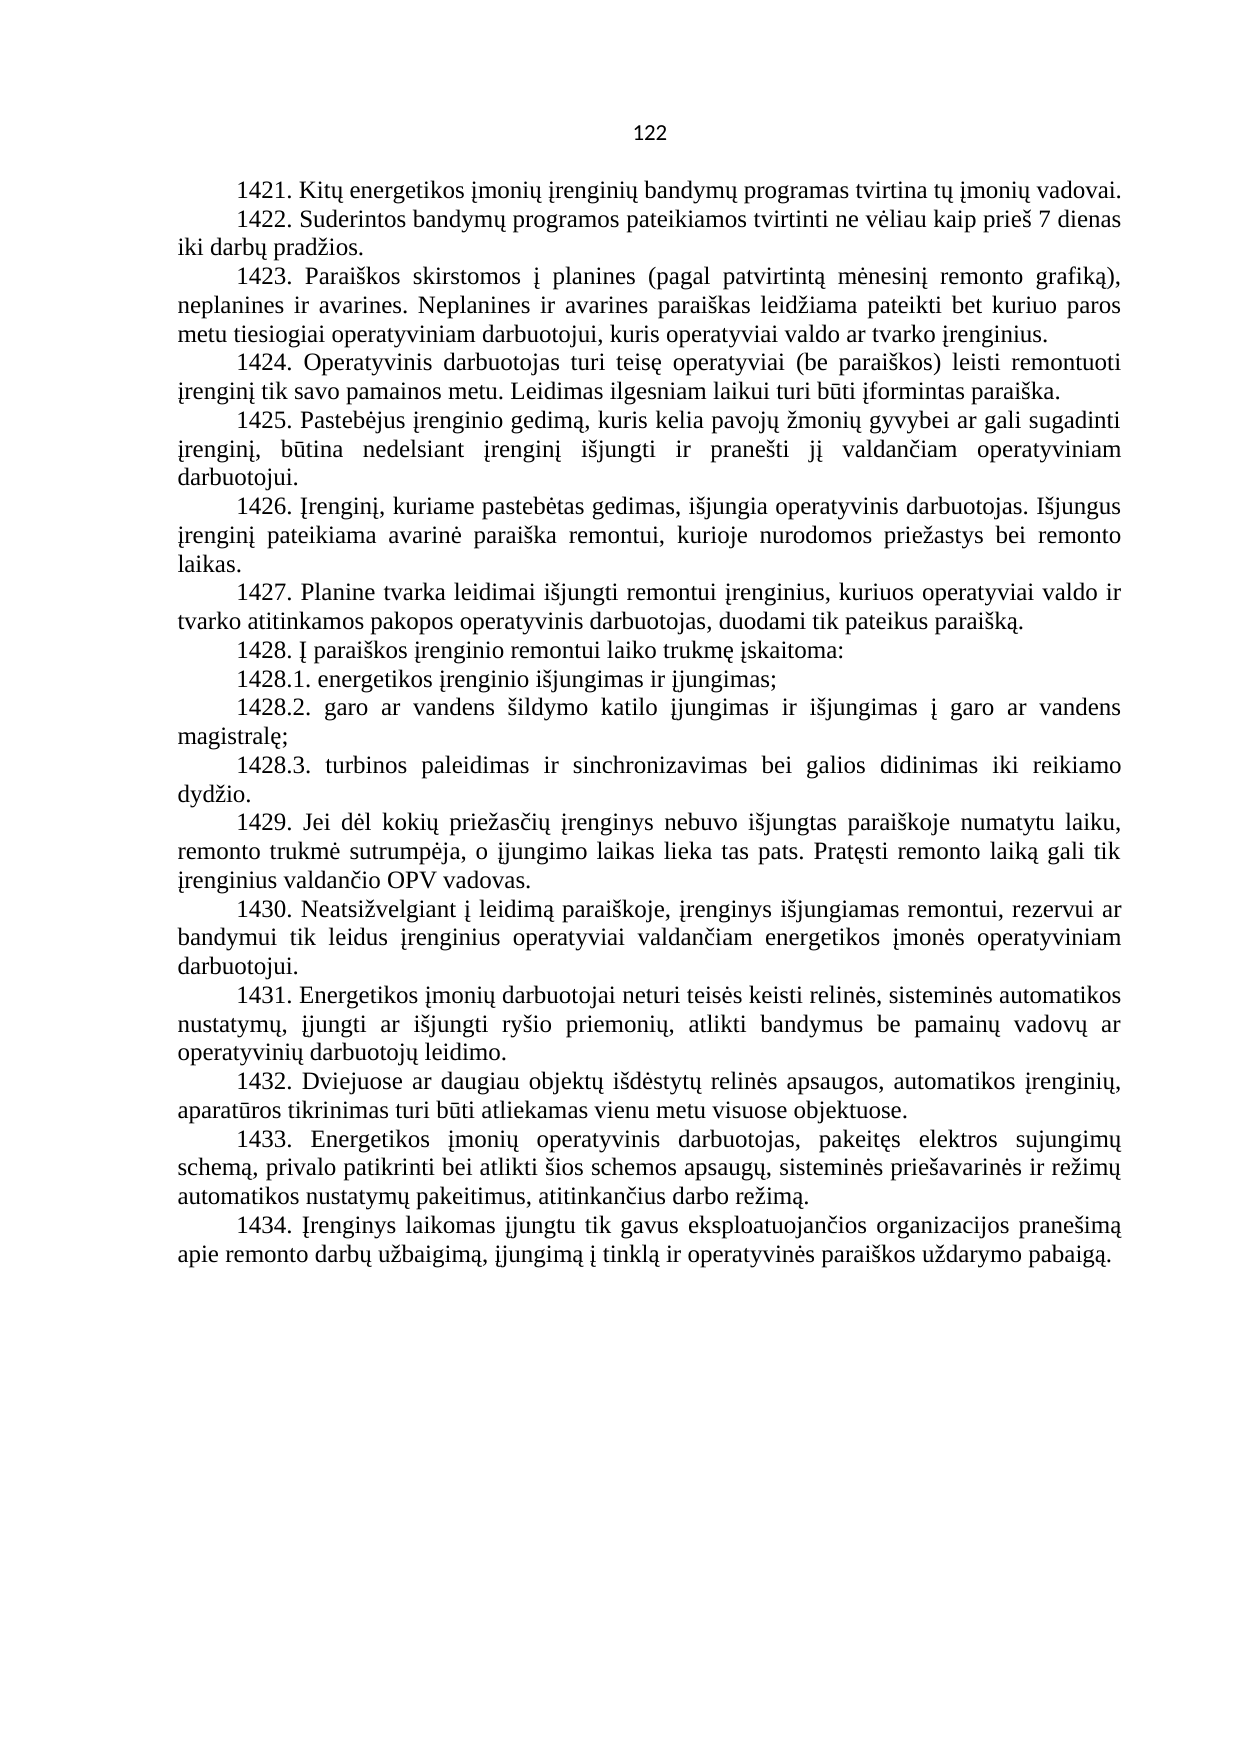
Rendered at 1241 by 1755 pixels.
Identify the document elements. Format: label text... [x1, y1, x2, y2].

text 1425. Pastebėjus įrenginio gedimą, kuris kelia pavojų žmonių gyvybei ar gali sugadinti įrenginį, būtina nedelsiant įrenginį išjungti ir pranešti jį valdančiam operatyviniam darbuotojui. [177, 405, 1122, 491]
text 1431. Energetikos įmonių darbuotojai neturi teisės keisti relinės, sisteminės automatikos nustatymų, įjungti ar išjungti ryšio priemonių, atlikti bandymus be pamainų vadovų ar operatyvinių darbuotojų leidimo. [177, 980, 1122, 1066]
text 1428. Į paraiškos įrenginio remontui laiko trukmę įskaitoma: [177, 635, 1122, 664]
text 1429. Jei dėl kokių priežasčių įrenginys nebuvo išjungtas paraiškoje numatytu laiku, remonto trukmė sutrumpėja, o įjungimo laikas lieka tas pats. Pratęsti remonto laiką gali tik įrenginius valdančio OPV vadovas. [177, 807, 1122, 894]
text 1427. Planine tvarka leidimai išjungti remontui įrenginius, kuriuos operatyviai valdo ir tvarko atitinkamos pakopos operatyvinis darbuotojas, duodami tik pateikus paraišką. [177, 577, 1122, 635]
text 1434. Įrenginys laikomas įjungtu tik gavus eksploatuojančios organizacijos pranešimą apie remonto darbų užbaigimą, įjungimą į tinklą ir operatyvinės paraiškos uždarymo pabaigą. [177, 1210, 1122, 1267]
text 1430. Neatsižvelgiant į leidimą paraiškoje, įrenginys išjungiamas remontui, rezervui ar bandymui tik leidus įrenginius operatyviai valdančiam energetikos įmonės operatyviniam darbuotojui. [177, 894, 1122, 980]
text 1421. Kitų energetikos įmonių įrenginių bandymų programas tvirtina tų įmonių vadovai. [177, 175, 1122, 204]
text 1422. Suderintos bandymų programos pateikiamos tvirtinti ne vėliau kaip prieš 7 dienas iki darbų pradžios. [177, 204, 1122, 261]
text 1426. Įrenginį, kuriame pastebėtas gedimas, išjungia operatyvinis darbuotojas. Išjungus įrenginį pateikiama avarinė paraiška remontui, kurioje nurodomos priežastys bei remonto laikas. [177, 491, 1122, 577]
text 1424. Operatyvinis darbuotojas turi teisę operatyviai (be paraiškos) leisti remontuoti įrenginį tik savo pamainos metu. Leidimas ilgesniam laikui turi būti įformintas paraiška. [177, 347, 1122, 405]
text 1433. Energetikos įmonių operatyvinis darbuotojas, pakeitęs elektros sujungimų schemą, privalo patikrinti bei atlikti šios schemos apsaugų, sisteminės priešavarinės ir režimų automatikos nustatymų pakeitimus, atitinkančius darbo režimą. [177, 1124, 1122, 1210]
text 1432. Dviejuose ar daugiau objektų išdėstytų relinės apsaugos, automatikos įrenginių, aparatūros tikrinimas turi būti atliekamas vienu metu visuose objektuose. [177, 1066, 1122, 1124]
text 1428.1. energetikos įrenginio išjungimas ir įjungimas; [177, 664, 1122, 692]
text 1428.2. garo ar vandens šildymo katilo įjungimas ir išjungimas į garo ar vandens magistralę; [177, 692, 1122, 750]
text 1423. Paraiškos skirstomos į planines (pagal patvirtintą mėnesinį remonto grafiką), neplanines ir avarines. Neplanines ir avarines paraiškas leidžiama pateikti bet kuriuo paros metu tiesiogiai operatyviniam darbuotojui, kuris operatyviai valdo ar tvarko įrenginius. [177, 261, 1122, 347]
text 1428.3. turbinos paleidimas ir sinchronizavimas bei galios didinimas iki reikiamo dydžio. [177, 750, 1122, 807]
